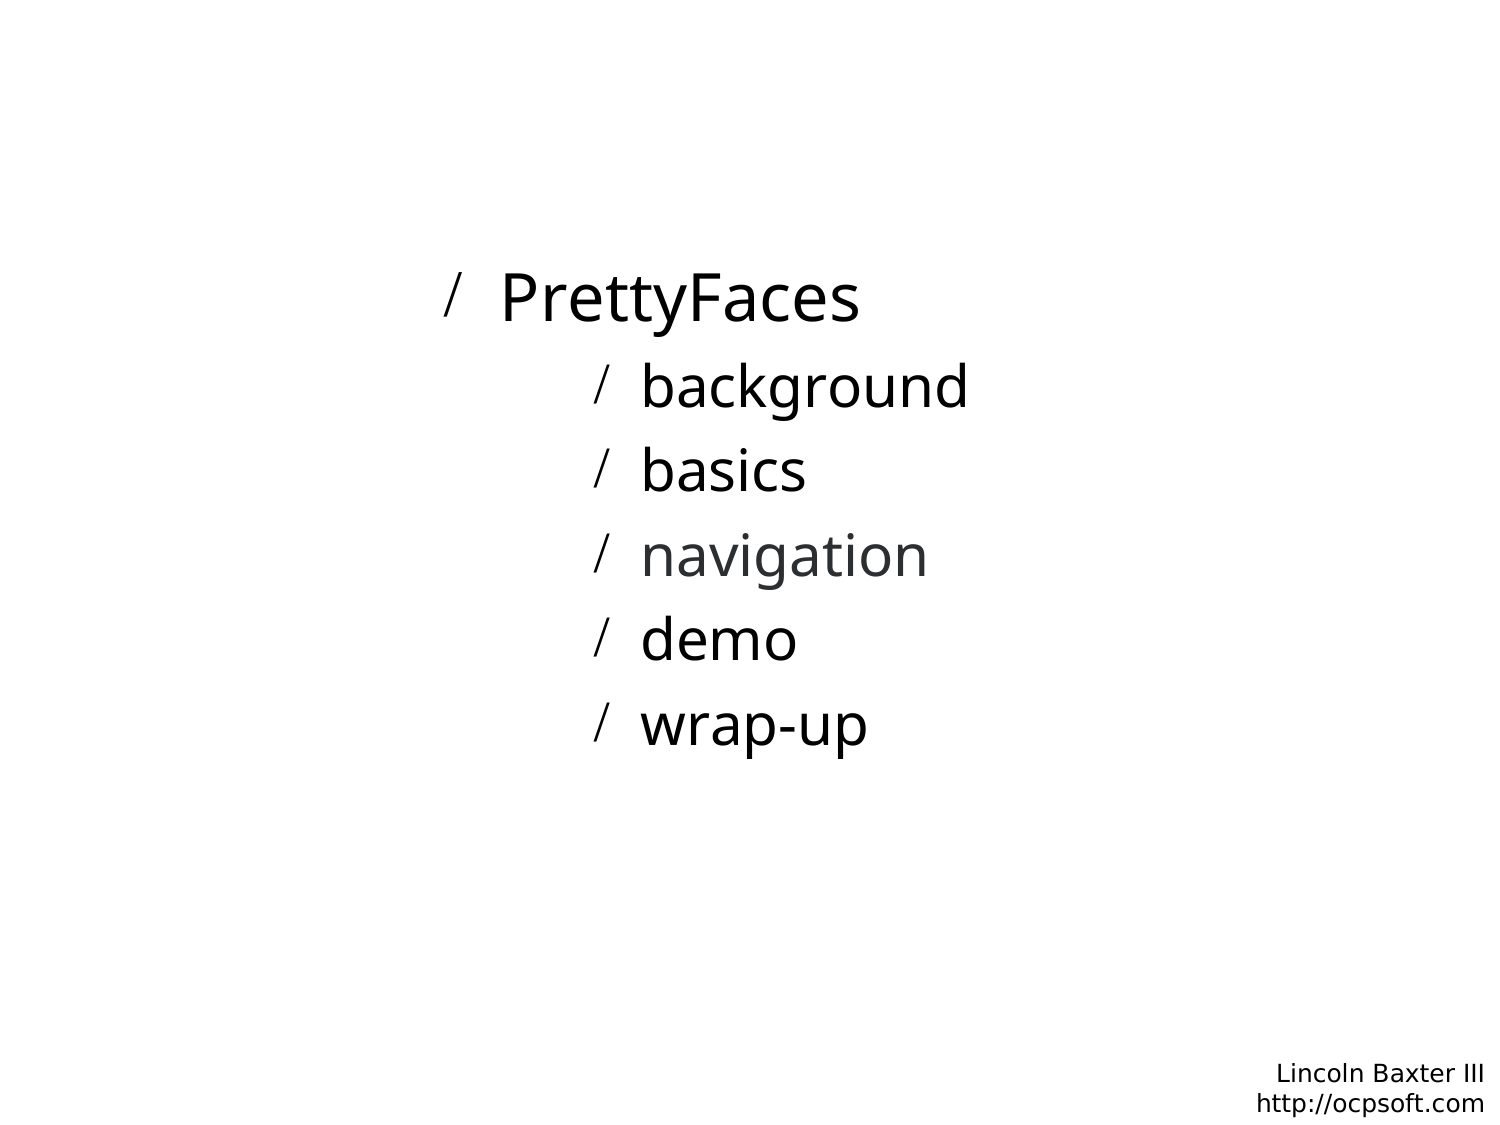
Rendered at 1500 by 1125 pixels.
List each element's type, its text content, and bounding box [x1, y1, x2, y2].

list PrettyFaces background basics navigation demo wrap-up [428, 149, 1276, 893]
